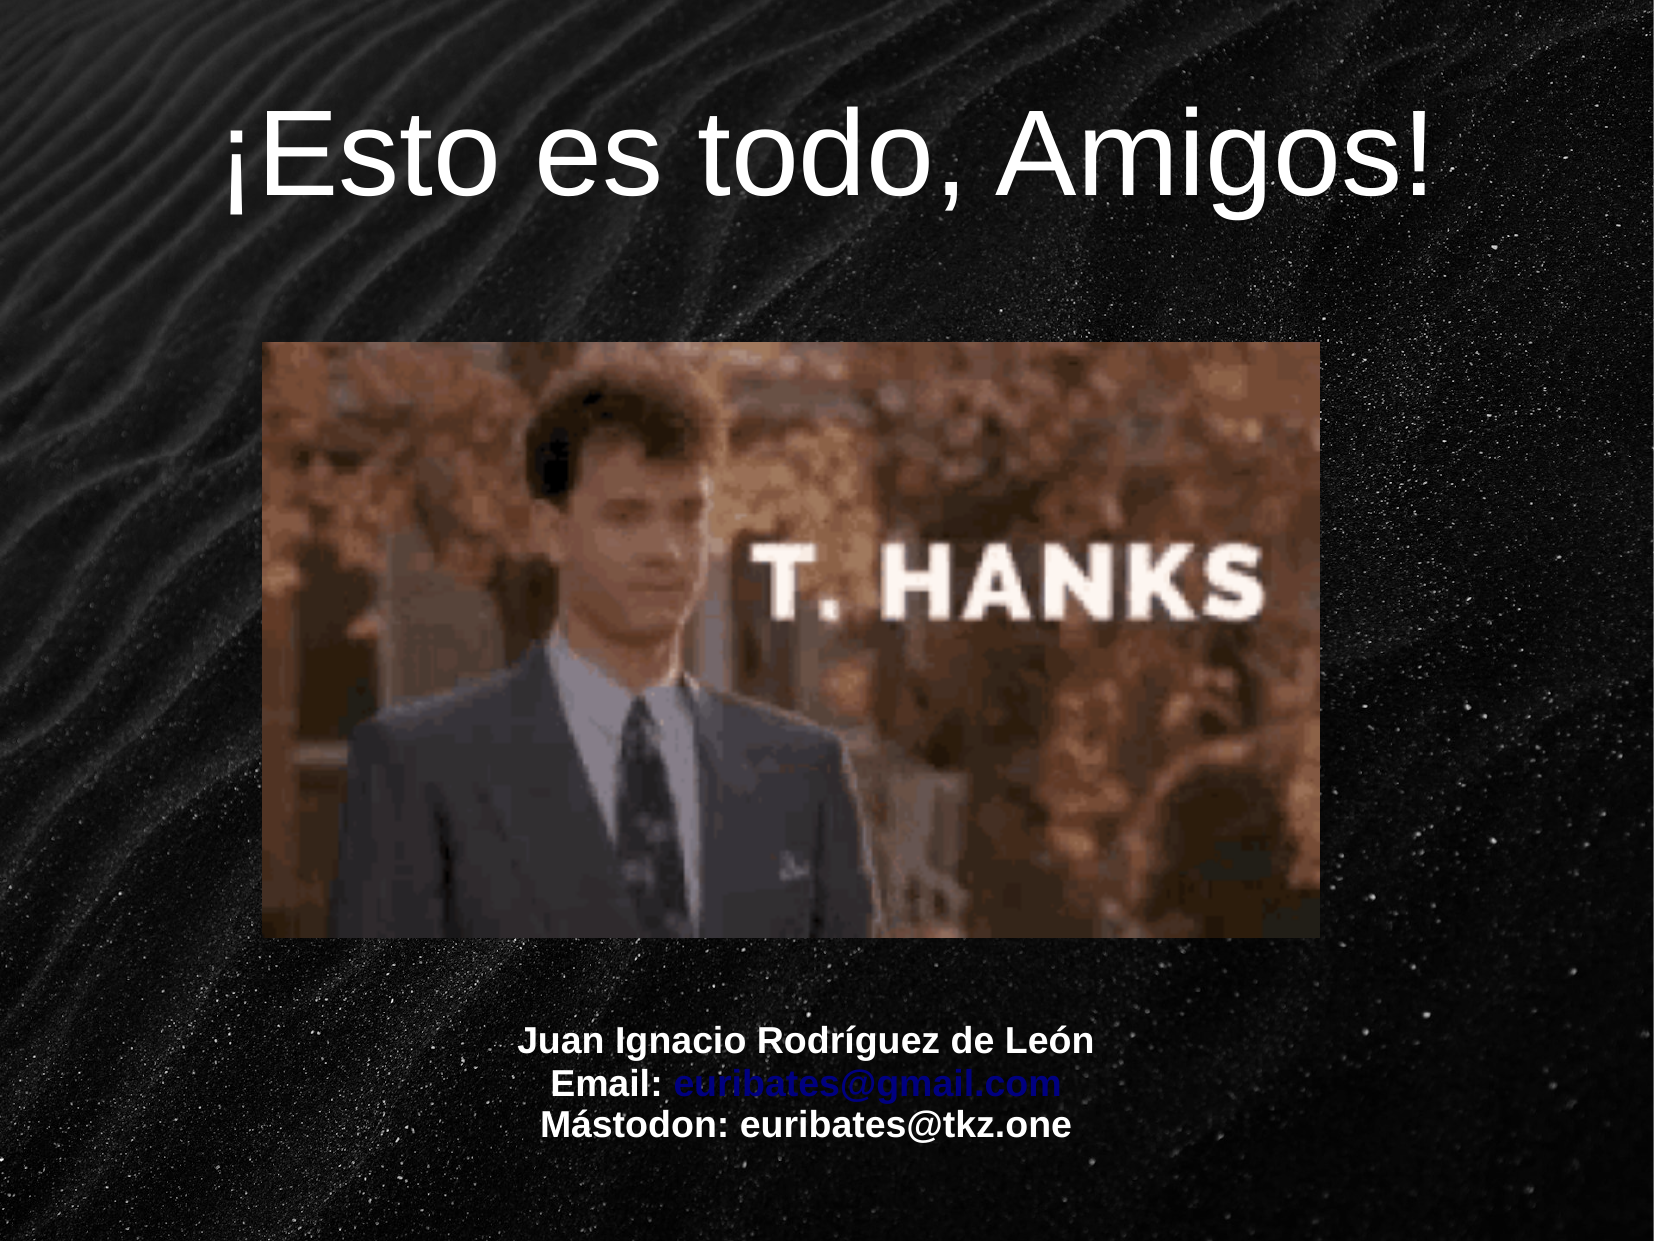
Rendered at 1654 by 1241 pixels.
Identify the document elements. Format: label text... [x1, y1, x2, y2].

picture [0, 0, 1654, 1241]
text_box Juan Ignacio Rodríguez de León Email: euribates@gmail.com Mástodon: euribates@tkz.one [150, 1012, 1463, 1154]
title ¡Esto es todo, Amigos! [82, 49, 1571, 257]
